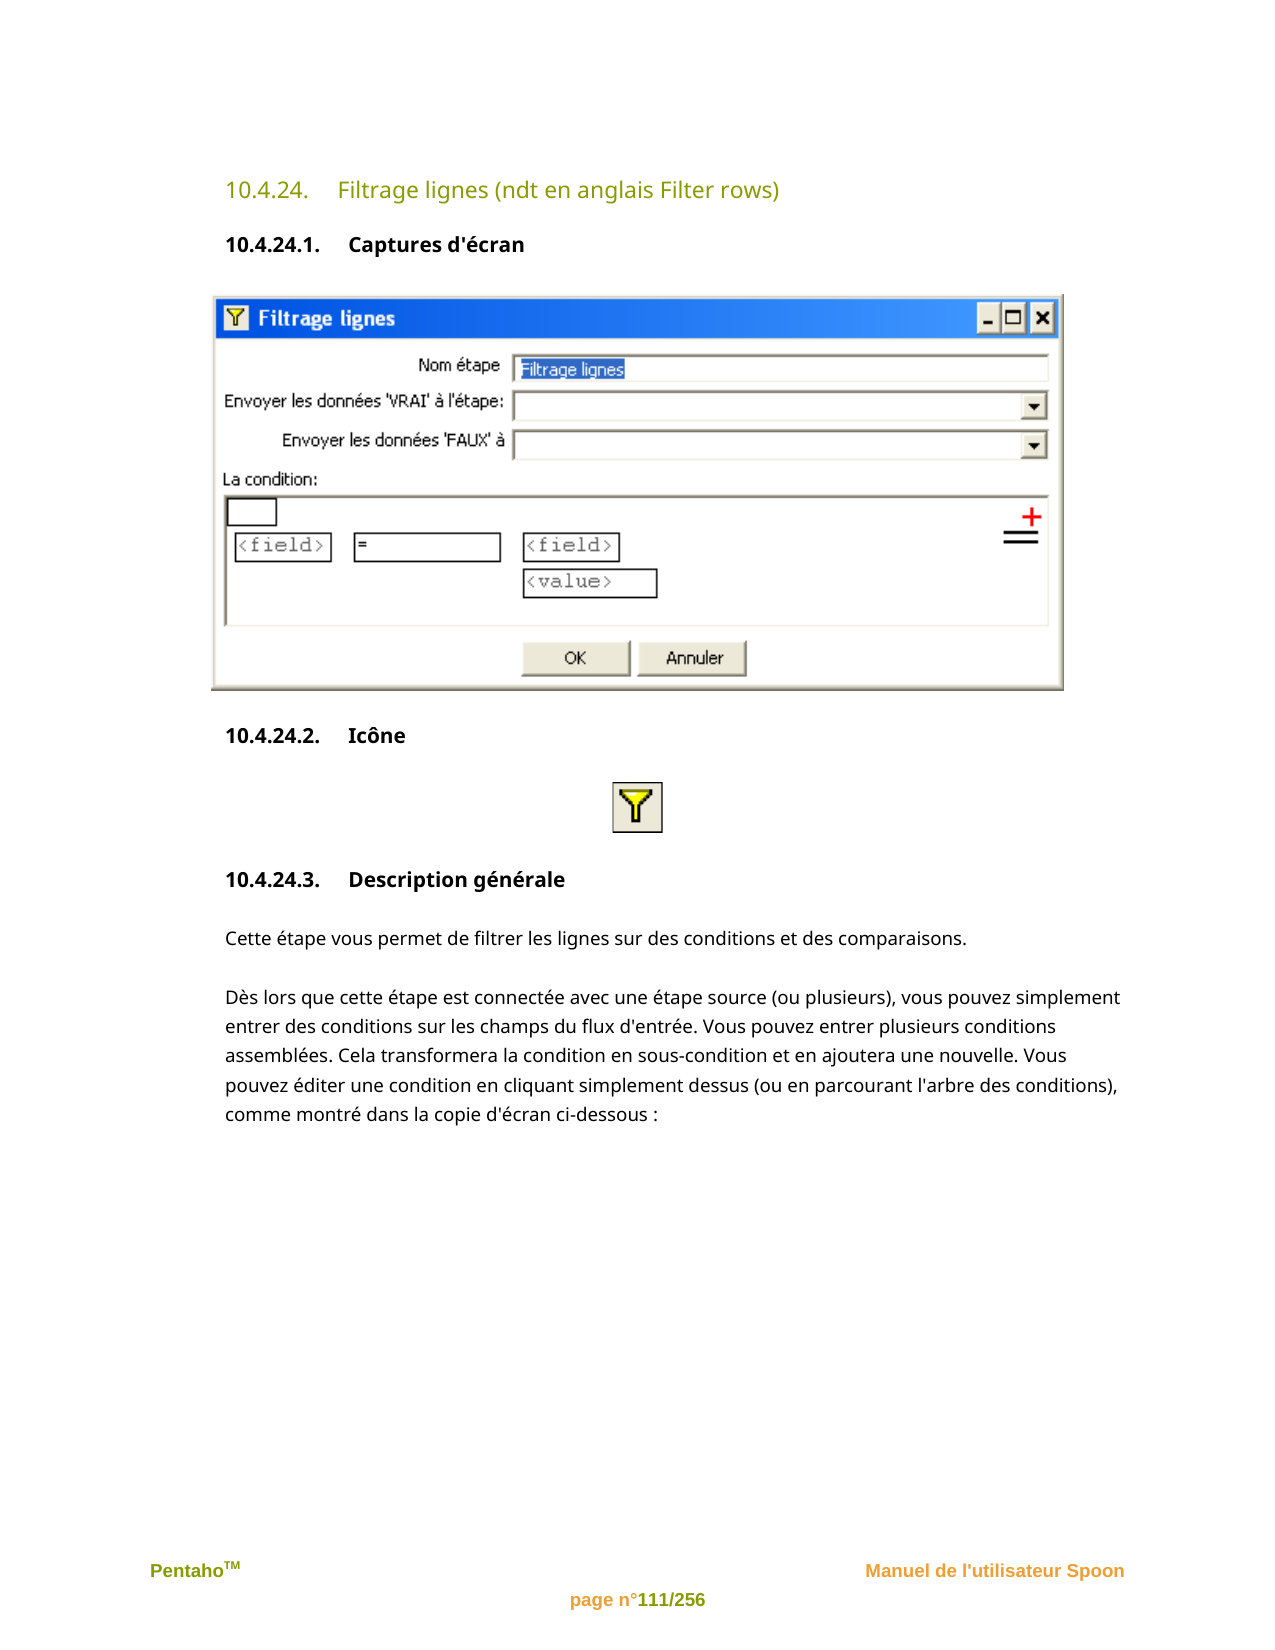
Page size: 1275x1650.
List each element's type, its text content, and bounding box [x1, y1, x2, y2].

subtitle Captures d'écran [225, 229, 1125, 258]
subtitle Description générale [225, 774, 1125, 893]
picture [211, 294, 1064, 691]
picture [612, 782, 663, 833]
text Dès lors que cette étape est connectée avec une étape source (ou plusieurs), vous pouvez simplement entrer des conditions sur les champs du flux d'entrée. Vous pouvez entrer plusieurs conditions assemblées. Cela transformera la condition en sous-condition et en ajoutera une nouvelle. Vous pouvez éditer une condition en cliquant simplement dessus (ou en parcourant l'arbre des conditions), comme montré dans la copie d'écran ci-dessous : [225, 981, 1125, 1127]
subtitle Filtrage lignes (ndt en anglais Filter rows) [225, 175, 1125, 204]
subtitle Icône [225, 283, 1125, 749]
text Cette étape vous permet de filtrer les lignes sur des conditions et des comparaisons. [225, 922, 1125, 952]
